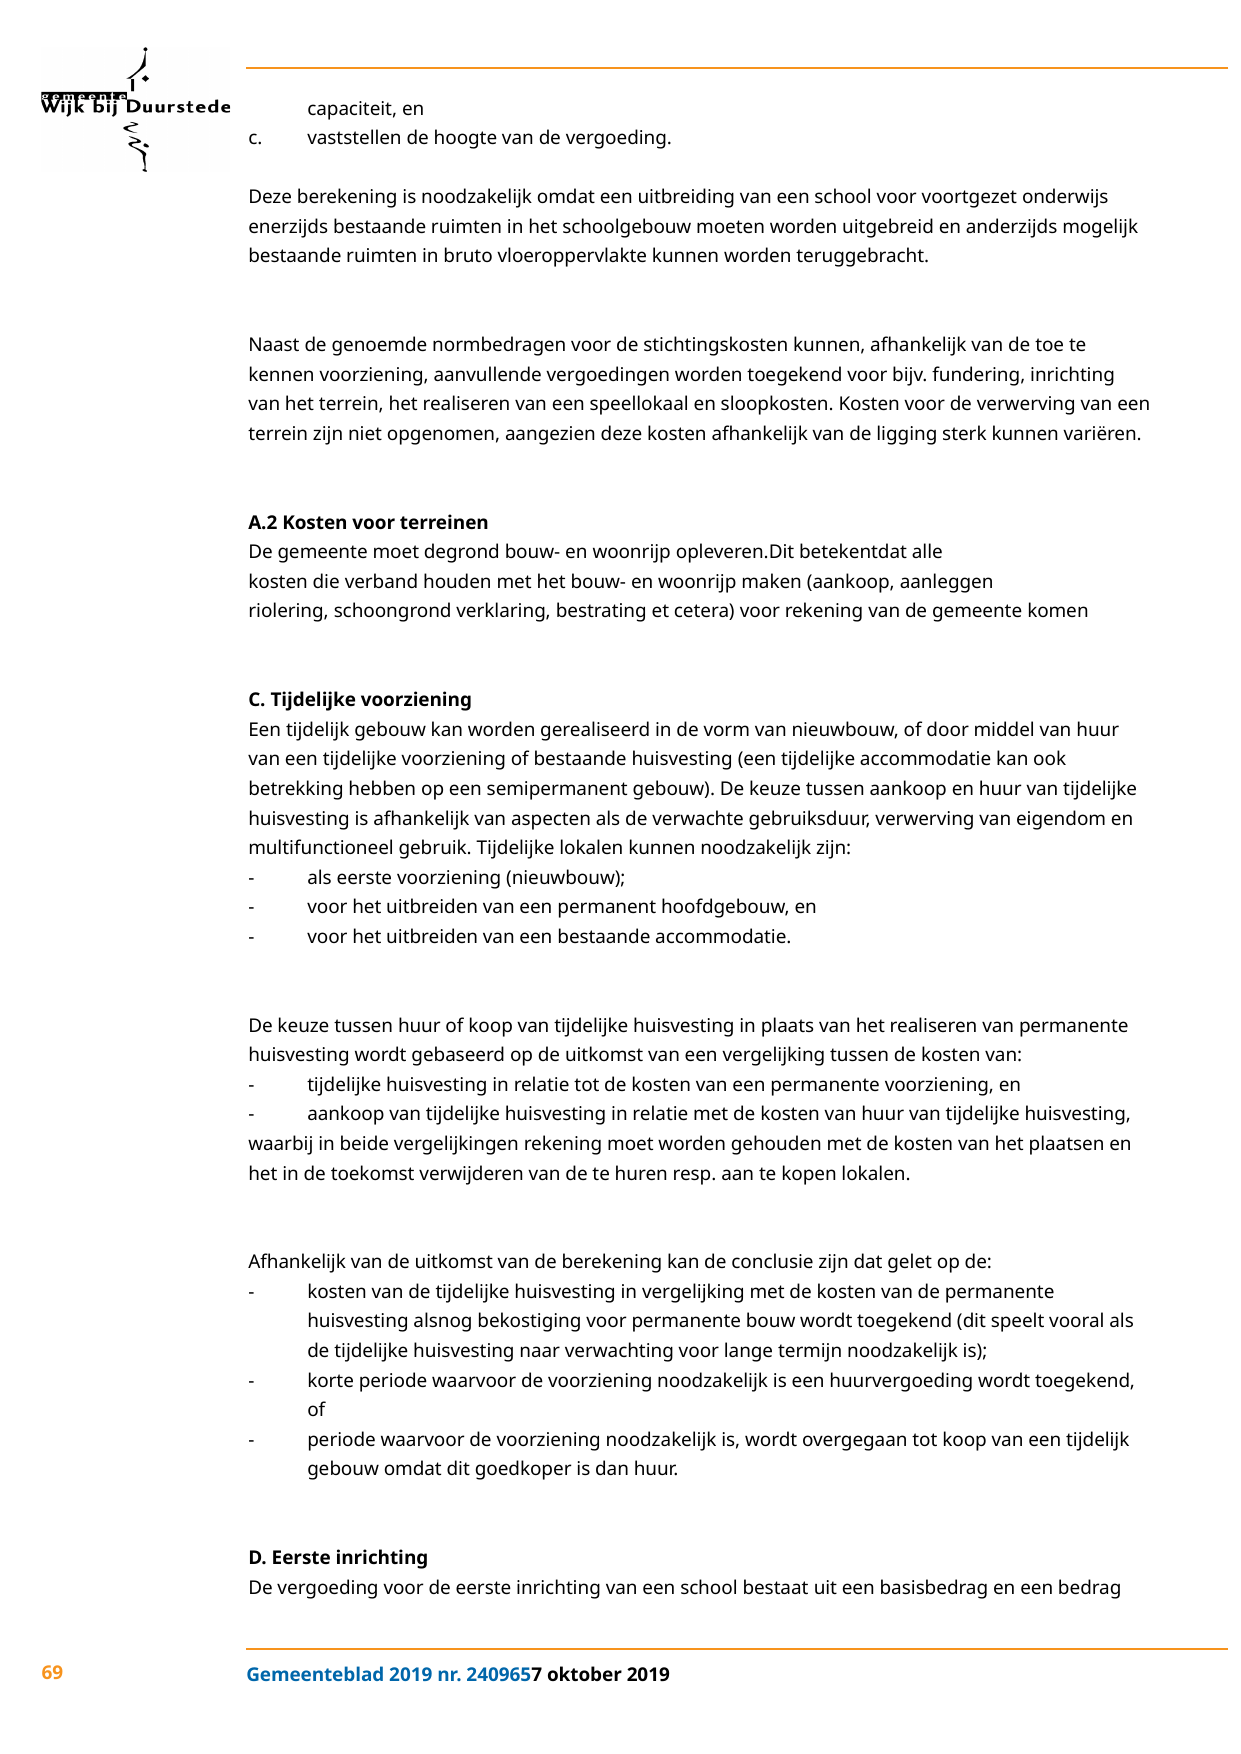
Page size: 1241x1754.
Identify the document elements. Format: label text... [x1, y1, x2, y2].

text De vergoeding voor de eerste inrichting van een school bestaat uit een basisbedrag en een bedrag [248, 1574, 1152, 1600]
text Naast de genoemde normbedragen voor de stichtingskosten kunnen, afhankelijk van de toe te kennen voorziening, aanvullende vergoedingen worden toegekend voor bijv. fundering, inrichting van het terrein, het realiseren van een speellokaal en sloopkosten. Kosten voor de verwerving van een terrein zijn niet opgenomen, aangezien deze kosten afhankelijk van de ligging sterk kunnen variëren. [248, 331, 1152, 446]
text D. Eerste inrichting [248, 1544, 1152, 1570]
list capaciteit, en [248, 95, 1152, 121]
text A.2 Kosten voor terreinen [248, 509, 1152, 535]
text Afhankelijk van de uitkomst van de berekening kan de conclusie zijn dat gelet op de: [248, 1248, 1152, 1274]
text waarbij in beide vergelijkingen rekening moet worden gehouden met de kosten van het plaatsen en het in de toekomst verwijderen van de te huren resp. aan te kopen lokalen. [248, 1130, 1152, 1186]
text De gemeente moet degrond bouw- en woonrijp opleveren.Dit betekentdat alle kosten die verband houden met het bouw- en woonrijp maken (aankoop, aanleggen riolering, schoongrond verklaring, bestrating et cetera) voor rekening van de gemeente komen [248, 538, 1152, 623]
list tijdelijke huisvesting in relatie tot de kosten van een permanente voorziening, en [248, 1071, 1152, 1097]
text Een tijdelijk gebouw kan worden gerealiseerd in de vorm van nieuwbouw, of door middel van huur van een tijdelijke voorziening of bestaande huisvesting (een tijdelijke accommodatie kan ook betrekking hebben op een semipermanent gebouw). De keuze tussen aankoop en huur van tijdelijke huisvesting is afhankelijk van aspecten als de verwachte gebruiksduur, verwerving van eigendom en multifunctioneel gebruik. Tijdelijke lokalen kunnen noodzakelijk zijn: [248, 716, 1152, 860]
text De keuze tussen huur of koop van tijdelijke huisvesting in plaats van het realiseren van permanente huisvesting wordt gebaseerd op de uitkomst van een vergelijking tussen de kosten van: [248, 1012, 1152, 1067]
text Deze berekening is noodzakelijk omdat een uitbreiding van een school voor voortgezet onderwijs enerzijds bestaande ruimten in het schoolgebouw moeten worden uitgebreid en anderzijds mogelijk bestaande ruimten in bruto vloeroppervlakte kunnen worden teruggebracht. [248, 183, 1152, 268]
list kosten van de tijdelijke huisvesting in vergelijking met de kosten van de permanente huisvesting alsnog bekostiging voor permanente bouw wordt toegekend (dit speelt vooral als de tijdelijke huisvesting naar verwachting voor lange termijn noodzakelijk is); [248, 1278, 1152, 1363]
list korte periode waarvoor de voorziening noodzakelijk is een huurvergoeding wordt toegekend, of [248, 1367, 1152, 1422]
list als eerste voorziening (nieuwbouw); [248, 864, 1152, 890]
list vaststellen de hoogte van de vergoeding. [248, 124, 1152, 150]
text C. Tijdelijke voorziening [248, 686, 1152, 712]
list aankoop van tijdelijke huisvesting in relatie met de kosten van huur van tijdelijke huisvesting, [248, 1101, 1152, 1126]
picture [41, 47, 231, 172]
list voor het uitbreiden van een permanent hoofdgebouw, en [248, 893, 1152, 919]
list periode waarvoor de voorziening noodzakelijk is, wordt overgegaan tot koop van een tijdelijk gebouw omdat dit goedkoper is dan huur. [248, 1426, 1152, 1481]
list voor het uitbreiden van een bestaande accommodatie. [248, 923, 1152, 949]
